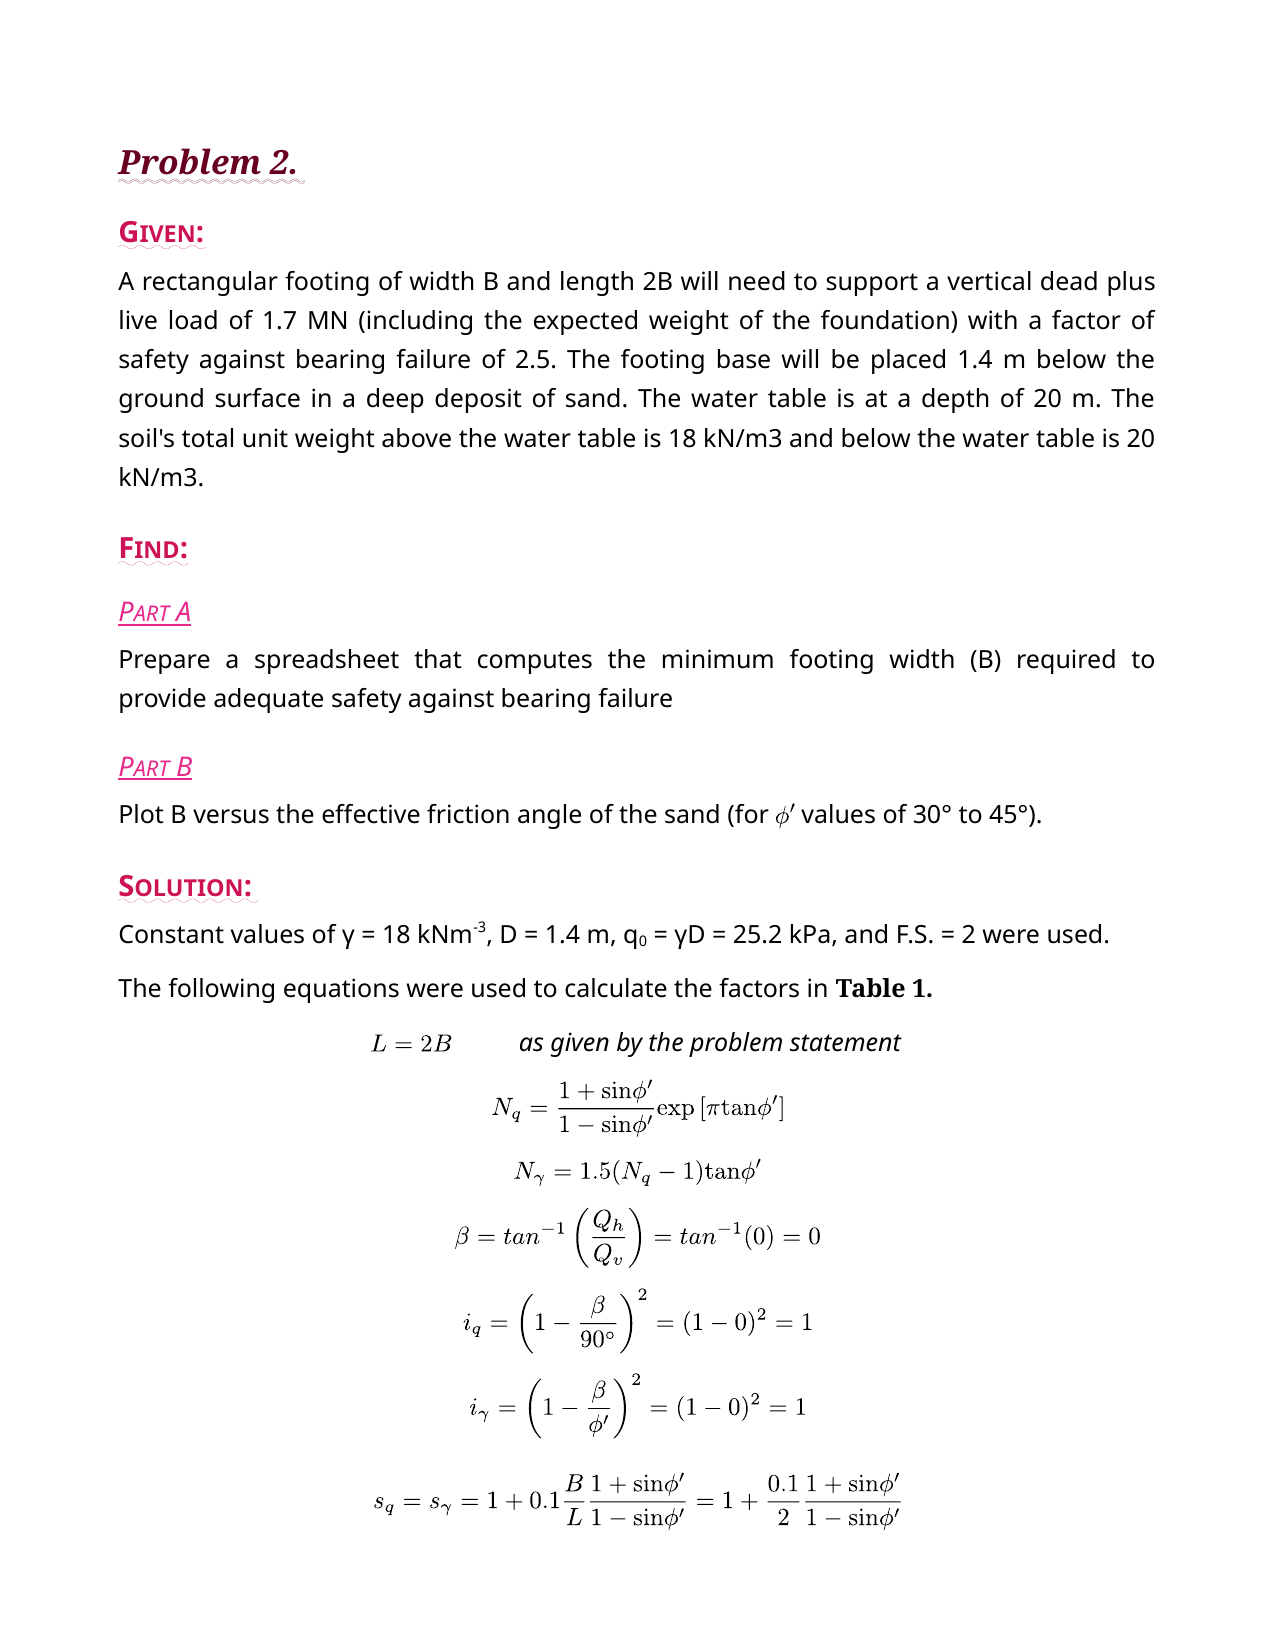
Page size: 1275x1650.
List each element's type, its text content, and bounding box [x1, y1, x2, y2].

text The following equations were used to calculate the factors in Table 1. [118, 971, 1157, 1005]
text Plot B versus the effective friction angle of the sand (for values of 30° to 45°). [118, 797, 1157, 831]
text as given by the problem statement [118, 1025, 1157, 1059]
subtitle Find: [118, 528, 1157, 567]
subtitle Part A [118, 592, 1157, 629]
text Prepare a spreadsheet that computes the minimum footing width (B) required to provide adequate safety against bearing failure [118, 642, 1157, 715]
subtitle Problem 2. [118, 139, 1157, 184]
text A rectangular footing of width B and length 2B will need to support a vertical dead plus live load of 1.7 MN (including the expected weight of the foundation) with a factor of safety against bearing failure of 2.5. The footing base will be placed 1.4 m below the ground surface in a deep deposit of sand. The water table is at a depth of 20 m. The soil's total unit weight above the water table is 18 kN/m3 and below the water table is 20 kN/m3. [118, 264, 1157, 493]
subtitle Part B [118, 747, 1157, 784]
subtitle Solution: [118, 865, 1157, 905]
text Constant values of γ = 18 kNm-3, D = 1.4 m, q0 = γD = 25.2 kPa, and F.S. = 2 were used. [118, 917, 1157, 951]
subtitle Given: [118, 211, 1157, 251]
